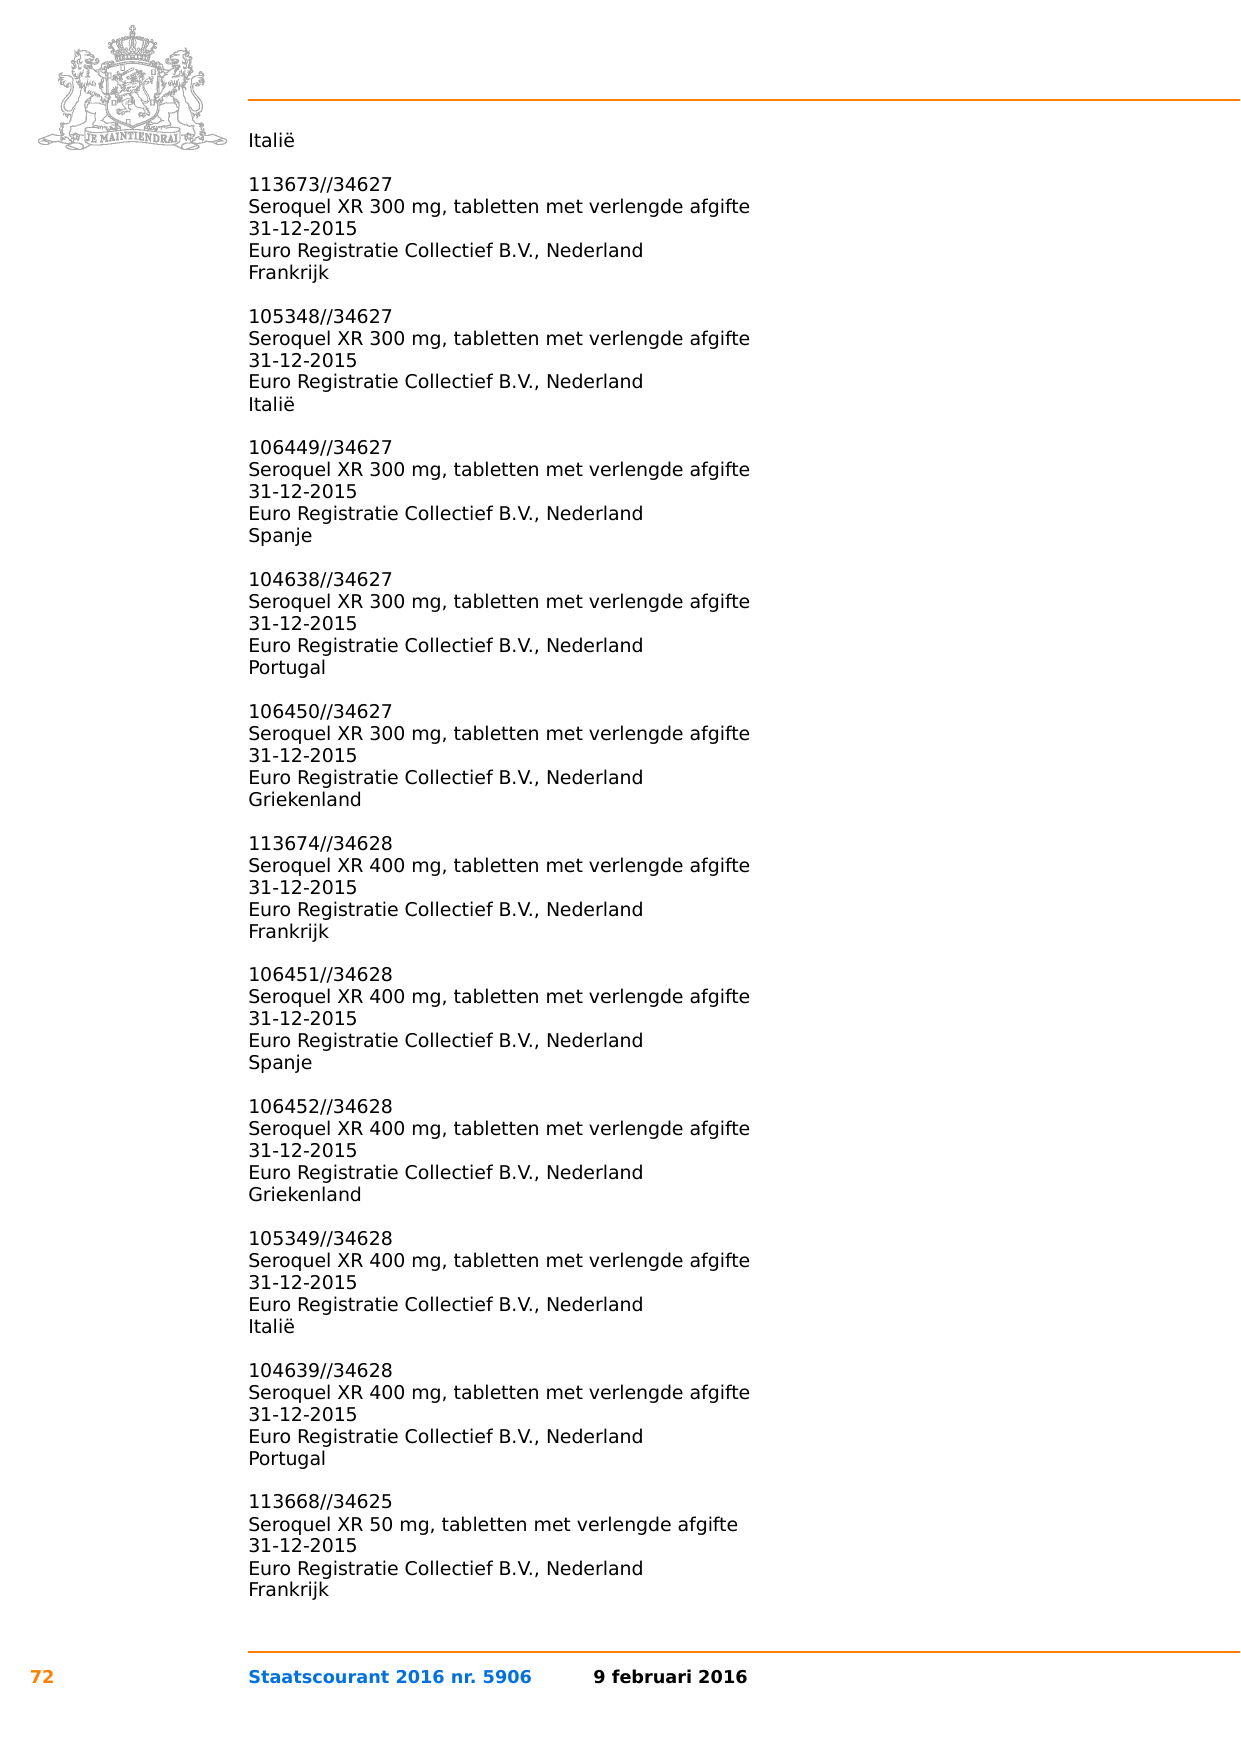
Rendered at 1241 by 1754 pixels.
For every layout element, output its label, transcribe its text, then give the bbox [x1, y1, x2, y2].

text Italië [248, 130, 1163, 152]
text 31-12-2015 [248, 1272, 1163, 1294]
text 104639//34628 [248, 1360, 1163, 1382]
text 31-12-2015 [248, 481, 1163, 503]
text 31-12-2015 [248, 1404, 1163, 1426]
text Euro Registratie Collectief B.V., Nederland [248, 767, 1163, 789]
text 106450//34627 [248, 701, 1163, 723]
text 31-12-2015 [248, 218, 1163, 240]
text Griekenland [248, 1184, 1163, 1206]
text 113668//34625 [248, 1491, 1163, 1513]
picture [38, 25, 227, 150]
text 31-12-2015 [248, 1535, 1163, 1557]
text 113674//34628 [248, 833, 1163, 854]
text Euro Registratie Collectief B.V., Nederland [248, 371, 1163, 393]
text 105349//34628 [248, 1228, 1163, 1250]
text 106449//34627 [248, 437, 1163, 459]
text 31-12-2015 [248, 613, 1163, 635]
text Spanje [248, 1052, 1163, 1074]
text Seroquel XR 400 mg, tabletten met verlengde afgifte [248, 1382, 1163, 1404]
text Euro Registratie Collectief B.V., Nederland [248, 240, 1163, 262]
text Seroquel XR 400 mg, tabletten met verlengde afgifte [248, 854, 1163, 877]
text Euro Registratie Collectief B.V., Nederland [248, 635, 1163, 657]
text Euro Registratie Collectief B.V., Nederland [248, 1426, 1163, 1448]
text Seroquel XR 300 mg, tabletten met verlengde afgifte [248, 723, 1163, 745]
text 106452//34628 [248, 1096, 1163, 1118]
text 113673//34627 [248, 174, 1163, 196]
text Seroquel XR 300 mg, tabletten met verlengde afgifte [248, 591, 1163, 613]
text Frankrijk [248, 262, 1163, 284]
text 106451//34628 [248, 964, 1163, 986]
text Portugal [248, 657, 1163, 679]
text 31-12-2015 [248, 745, 1163, 767]
text 105348//34627 [248, 306, 1163, 327]
text 31-12-2015 [248, 1140, 1163, 1162]
text Euro Registratie Collectief B.V., Nederland [248, 1162, 1163, 1184]
text 31-12-2015 [248, 349, 1163, 371]
text Italië [248, 1316, 1163, 1338]
text 31-12-2015 [248, 1008, 1163, 1030]
text Seroquel XR 400 mg, tabletten met verlengde afgifte [248, 1118, 1163, 1140]
text Italië [248, 393, 1163, 415]
text Seroquel XR 400 mg, tabletten met verlengde afgifte [248, 1250, 1163, 1272]
text 104638//34627 [248, 569, 1163, 591]
text Seroquel XR 300 mg, tabletten met verlengde afgifte [248, 327, 1163, 349]
text Spanje [248, 525, 1163, 547]
text Euro Registratie Collectief B.V., Nederland [248, 503, 1163, 525]
text Frankrijk [248, 921, 1163, 942]
text 31-12-2015 [248, 877, 1163, 898]
text Seroquel XR 300 mg, tabletten met verlengde afgifte [248, 196, 1163, 218]
text Frankrijk [248, 1579, 1163, 1601]
text Seroquel XR 300 mg, tabletten met verlengde afgifte [248, 459, 1163, 481]
text Euro Registratie Collectief B.V., Nederland [248, 898, 1163, 921]
text Euro Registratie Collectief B.V., Nederland [248, 1557, 1163, 1579]
text Euro Registratie Collectief B.V., Nederland [248, 1294, 1163, 1316]
text Portugal [248, 1448, 1163, 1469]
text Euro Registratie Collectief B.V., Nederland [248, 1030, 1163, 1052]
text Seroquel XR 50 mg, tabletten met verlengde afgifte [248, 1513, 1163, 1535]
text Seroquel XR 400 mg, tabletten met verlengde afgifte [248, 986, 1163, 1008]
text Griekenland [248, 789, 1163, 811]
